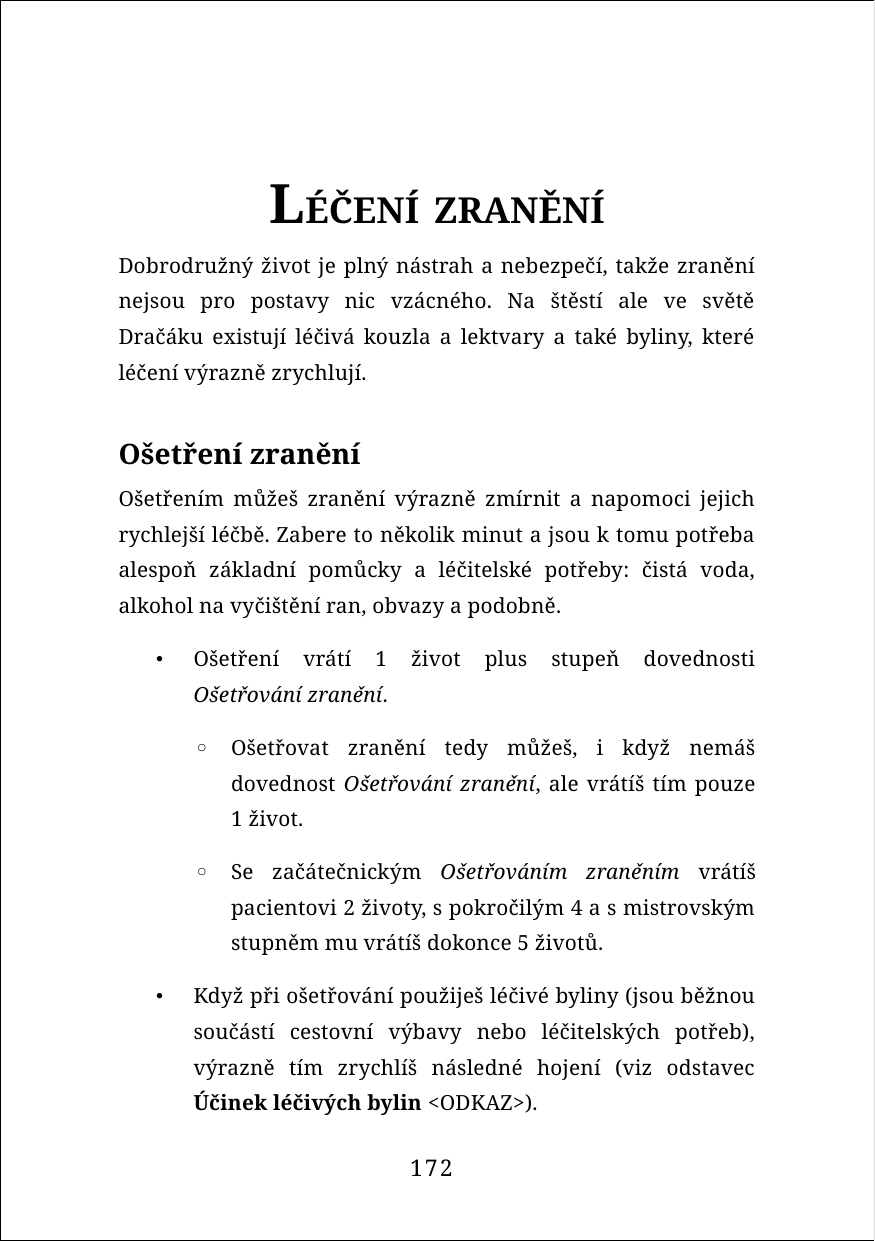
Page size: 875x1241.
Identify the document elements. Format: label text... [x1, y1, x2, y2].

list Ošetřovat zranění tedy můžeš, i když nemáš dovednost Ošetřování zranění, ale vrátíš tím pouze 1 život. [193, 733, 756, 833]
list Se začátečnickým Ošetřováním zraněním vrátíš pacientovi 2 životy, s pokročilým 4 a s mistrovským stupněm mu vrátíš dokonce 5 životů. [193, 857, 756, 957]
subtitle Ošetření zranění [118, 434, 756, 473]
text Dobrodružný život je plný nástrah a nebezpečí, takže zranění nejsou pro postavy nic vzácného. Na štěstí ale ve světě Dračáku existují léčivá kouzla a lektvary a také byliny, které léčení výrazně zrychlují. [118, 251, 756, 386]
text Ošetřením můžeš zranění výrazně zmírnit a napomoci jejich rychlejší léčbě. Zabere to několik minut a jsou k tomu potřeba alespoň základní pomůcky a léčitelské potřeby: čistá voda, alkohol na vyčištění ran, obvazy a podobně. [118, 484, 756, 619]
list Když při ošetřování použiješ léčivé byliny (jsou běžnou součástí cestovní výbavy nebo léčitelských potřeb), výrazně tím zrychlíš následné hojení (viz odstavec Účinek léčivých bylin <ODKAZ>). [156, 982, 756, 1117]
subtitle Léčení zranění [118, 166, 756, 239]
list Ošetření vrátí 1 život plus stupeň dovednosti Ošetřování zranění. [156, 644, 756, 708]
